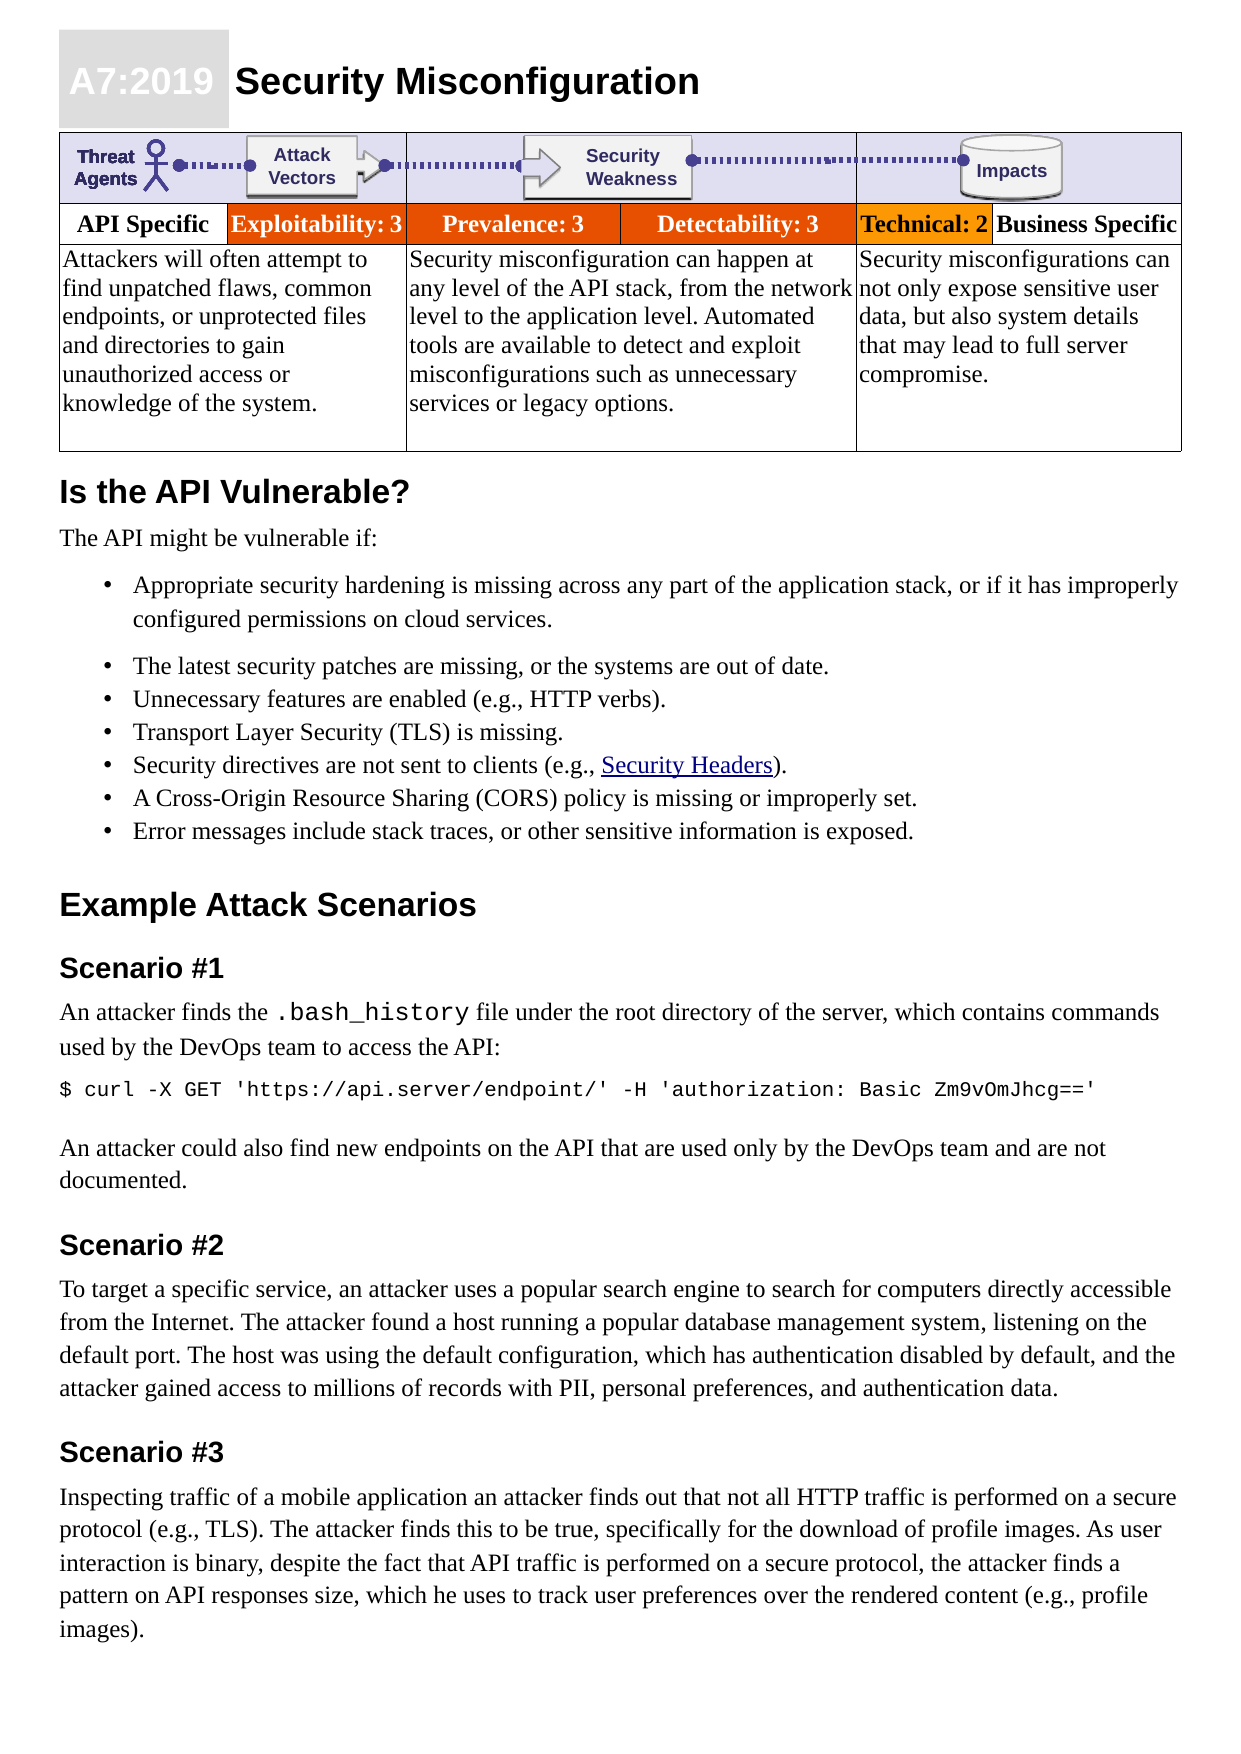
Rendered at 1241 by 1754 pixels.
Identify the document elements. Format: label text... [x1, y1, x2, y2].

table_cell Business Specific [993, 204, 1181, 244]
text Inspecting traffic of a mobile application an attacker finds out that not all HTTP traffic is performed on a secure protocol (e.g., TLS). The attacker finds this to be true, specifically for the download of profile images. As user interaction is binary, despite the fact that API traffic is performed on a secure protocol, the attacker finds a pattern on API responses size, which he uses to track user preferences over the rendered content (e.g., profile images). [59, 1482, 1181, 1642]
list Security directives are not sent to clients (e.g., Security Headers). [103, 750, 1181, 779]
text To target a specific service, an attacker uses a popular search engine to search for computers directly accessible from the Internet. The attacker found a host running a popular database management system, listening on the default port. The host was using the default configuration, which has authentication disabled by default, and the attacker gained access to millions of records with PII, personal preferences, and authentication data. [59, 1274, 1181, 1402]
subtitle Scenario #3 [59, 1435, 1181, 1469]
table_header [992, 133, 1181, 203]
list Transport Layer Security (TLS) is missing. [103, 717, 1181, 746]
text $ curl -X GET 'https://api.server/endpoint/' -H 'authorization: Basic Zm9vOmJhcg==' [59, 1079, 1181, 1103]
list Error messages include stack traces, or other sensitive information is exposed. [103, 816, 1181, 845]
table_cell Exploitability: 3 [228, 204, 406, 244]
table_cell Technical: 2 [857, 204, 992, 244]
list Unnecessary features are enabled (e.g., HTTP verbs). [103, 684, 1181, 713]
table_header [407, 133, 620, 203]
table_cell Detectability: 3 [621, 204, 856, 244]
list A Cross-Origin Resource Sharing (CORS) policy is missing or improperly set. [103, 783, 1181, 812]
subtitle Scenario #2 [59, 1228, 1181, 1262]
table_cell Attackers will often attempt to find unpatched flaws, common endpoints, or unprotected files and directories to gain unauthorized access or knowledge of the system. [60, 245, 406, 451]
table_header [227, 133, 406, 203]
list The latest security patches are missing, or the systems are out of date. [103, 651, 1181, 680]
text An attacker finds the .bash_history file under the root directory of the server, which contains commands used by the DevOps team to access the API: [59, 997, 1181, 1061]
table_header [60, 133, 227, 203]
table_cell Prevalence: 3 [407, 204, 620, 244]
text The API might be vulnerable if: [59, 523, 1181, 552]
subtitle Example Attack Scenarios [59, 885, 1181, 923]
table_cell Security misconfigurations can not only expose sensitive user data, but also system details that may lead to full server compromise. [857, 245, 1181, 451]
subtitle Is the API Vulnerable? [59, 472, 1181, 511]
table_header [620, 133, 856, 203]
list Appropriate security hardening is missing across any part of the application stack, or if it has improperly configured permissions on cloud services. [103, 571, 1181, 632]
table_cell Security misconfiguration can happen at any level of the API stack, from the network level to the application level. Automated tools are available to detect and exploit misconfigurations such as unnecessary services or legacy options. [407, 245, 856, 451]
table_header [857, 133, 992, 203]
text An attacker could also find new endpoints on the API that are used only by the DevOps team and are not documented. [59, 1133, 1181, 1194]
subtitle Scenario #1 [59, 951, 1181, 984]
table_cell API Specific [60, 204, 227, 244]
